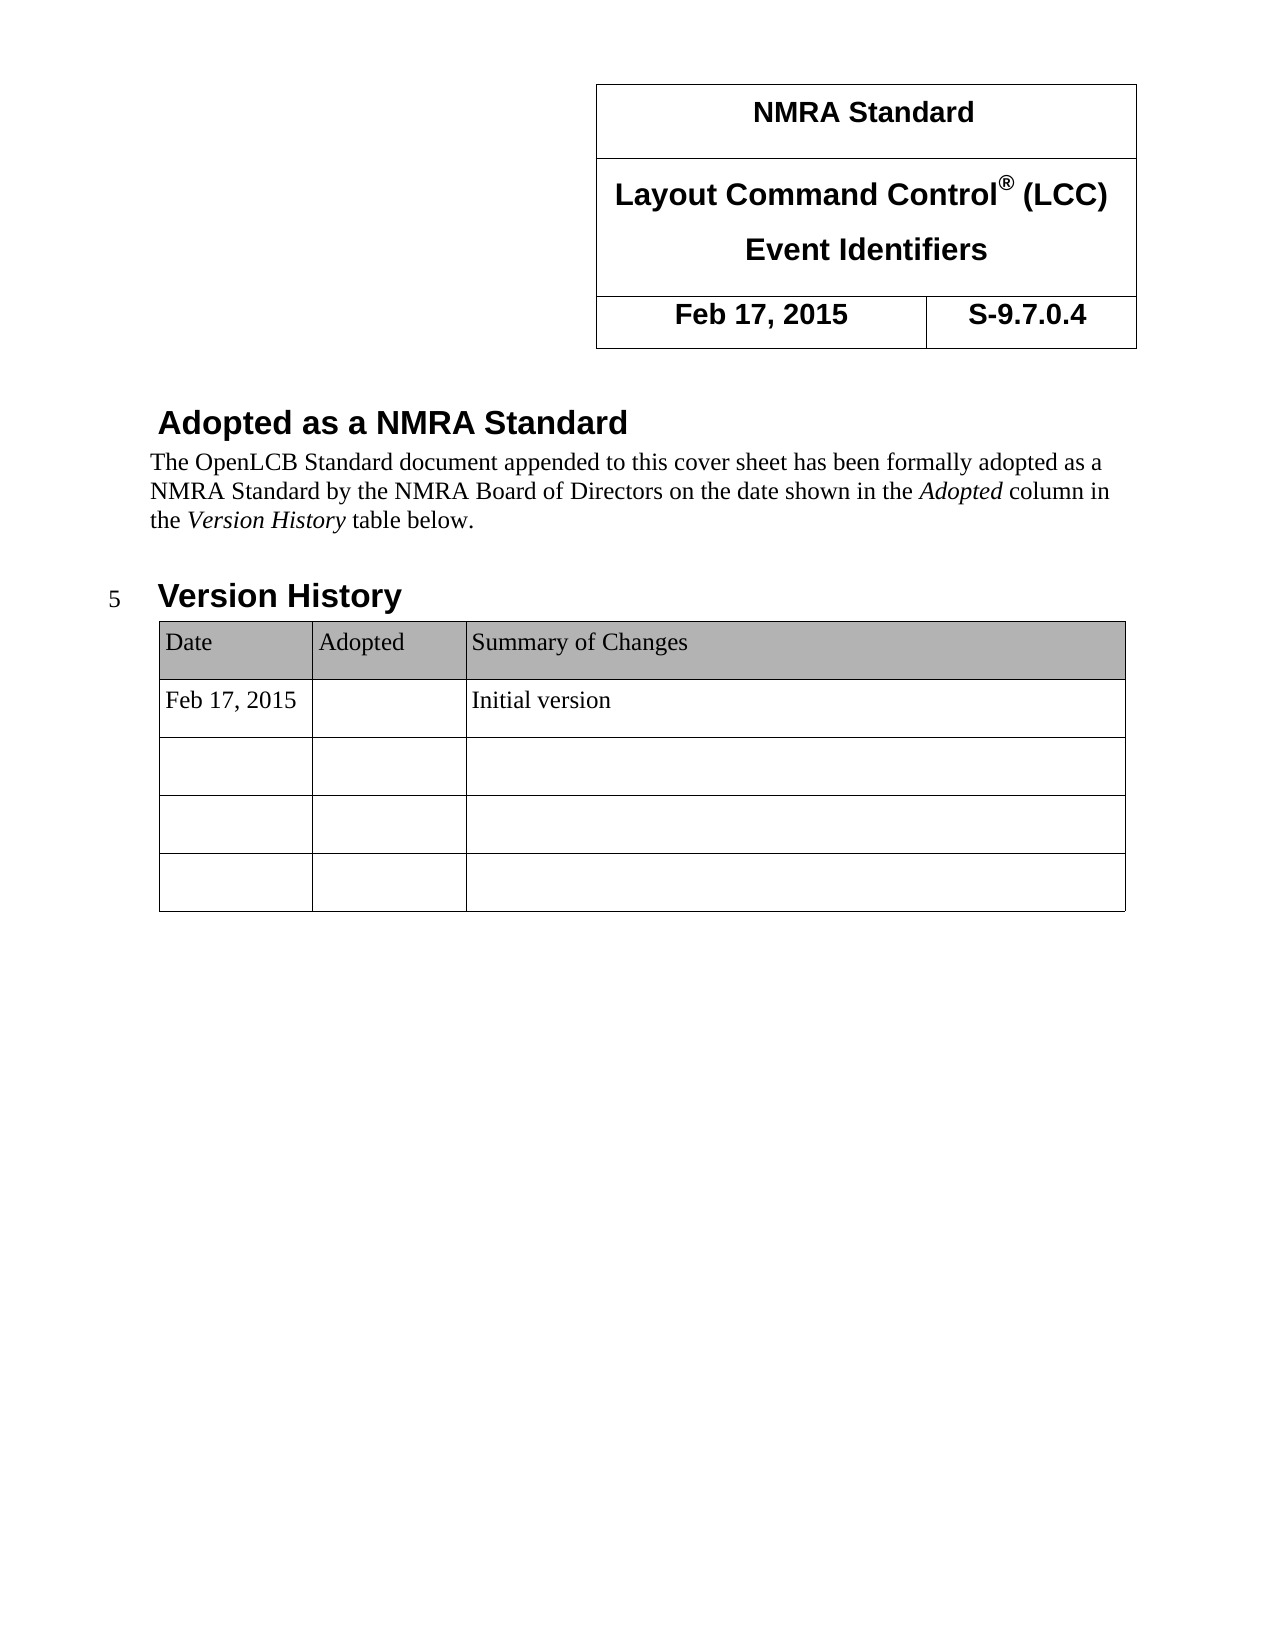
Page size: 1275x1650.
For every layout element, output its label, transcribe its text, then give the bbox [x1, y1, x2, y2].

subtitle Adopted as a NMRA Standard [112, 403, 1125, 441]
table_header Date [160, 622, 312, 679]
table_cell [467, 738, 1125, 795]
table_cell [467, 796, 1125, 853]
table_cell [160, 738, 312, 795]
table_cell [313, 854, 466, 911]
table_cell [313, 796, 466, 853]
text The OpenLCB Standard document appended to this cover sheet has been formally adopted as a NMRA Standard by the NMRA Board of Directors on the date shown in the Adopted column in the Version History table below. [150, 447, 1125, 534]
table_header Summary of Changes [467, 622, 1125, 679]
table_cell [313, 738, 466, 795]
subtitle Version History [112, 576, 1125, 615]
table_cell Feb 17, 2015 [160, 680, 312, 737]
table_cell [160, 796, 312, 853]
table_header Adopted [313, 622, 466, 679]
table_cell [160, 854, 312, 911]
table_cell Initial version [467, 680, 1125, 737]
table_cell [313, 680, 466, 737]
table_cell [467, 854, 1125, 911]
